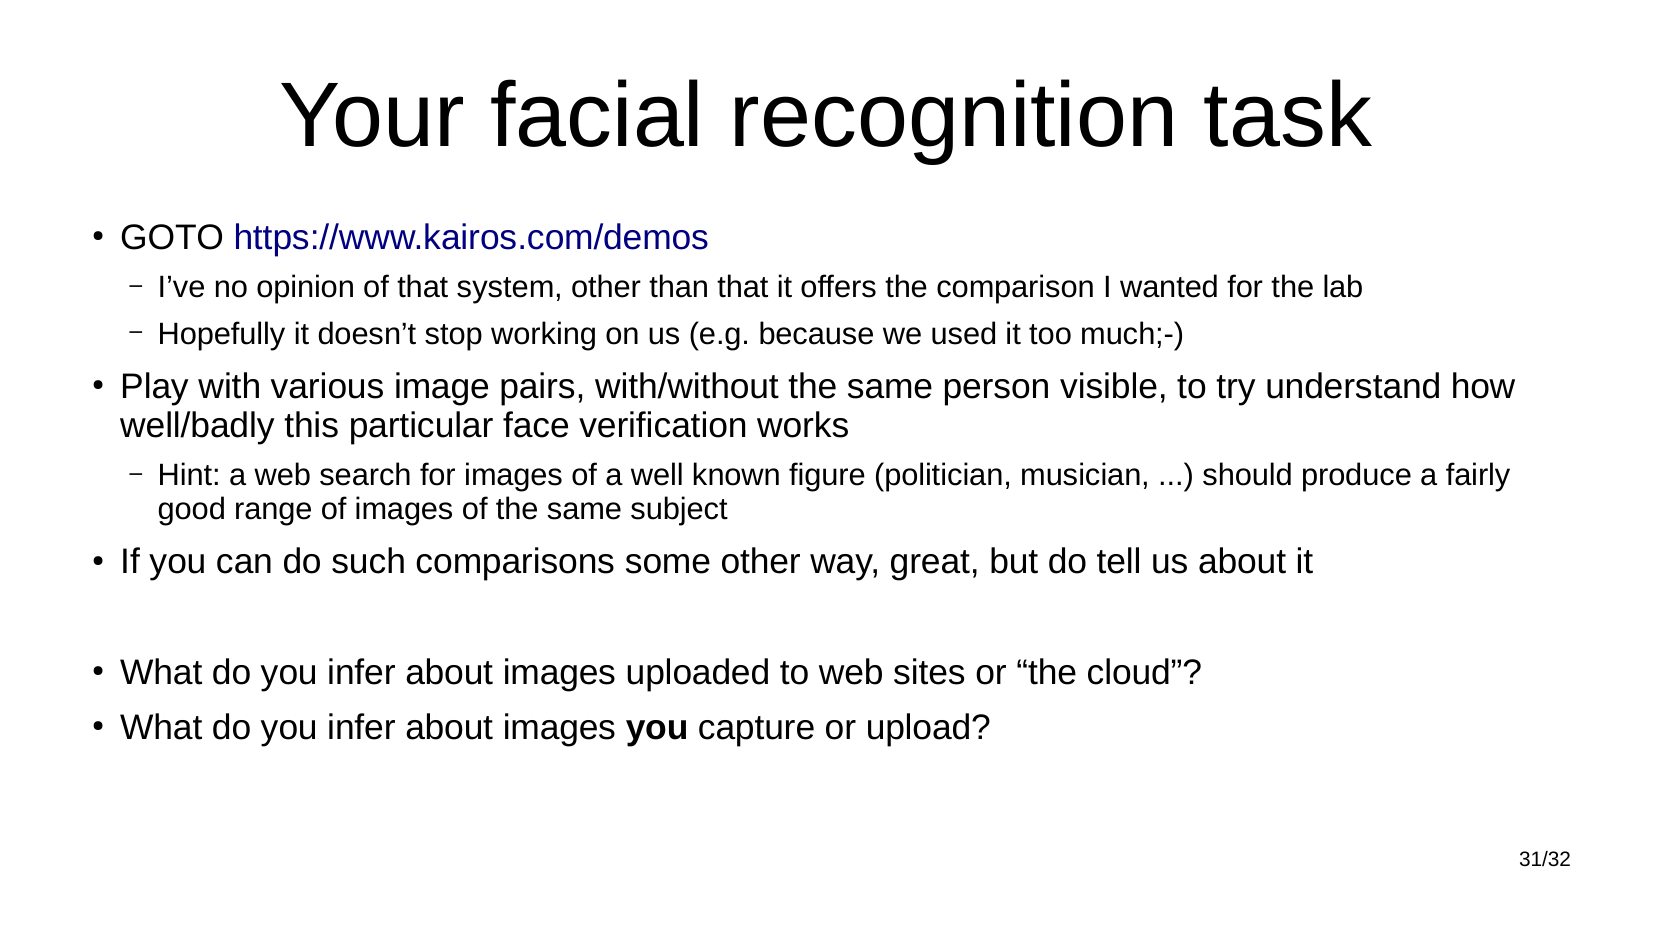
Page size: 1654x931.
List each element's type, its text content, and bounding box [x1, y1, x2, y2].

list GOTO https://www.kairos.com/demos I’ve no opinion of that system, other than that it offers the comparison I wanted for the lab Hopefully it doesn’t stop working on us (e.g. because we used it too much;-) Play with various image pairs, with/without the same person visible, to try understand how well/badly this particular face verification works Hint: a web search for images of a well known figure (politician, musician, ...) should produce a fairly good range of images of the same subject If you can do such comparisons some other way, great, but do tell us about it What do you infer about images uploaded to web sites or “the cloud”? What do you infer about images you capture or upload? [82, 217, 1571, 758]
title Your facial recognition task [82, 37, 1571, 193]
